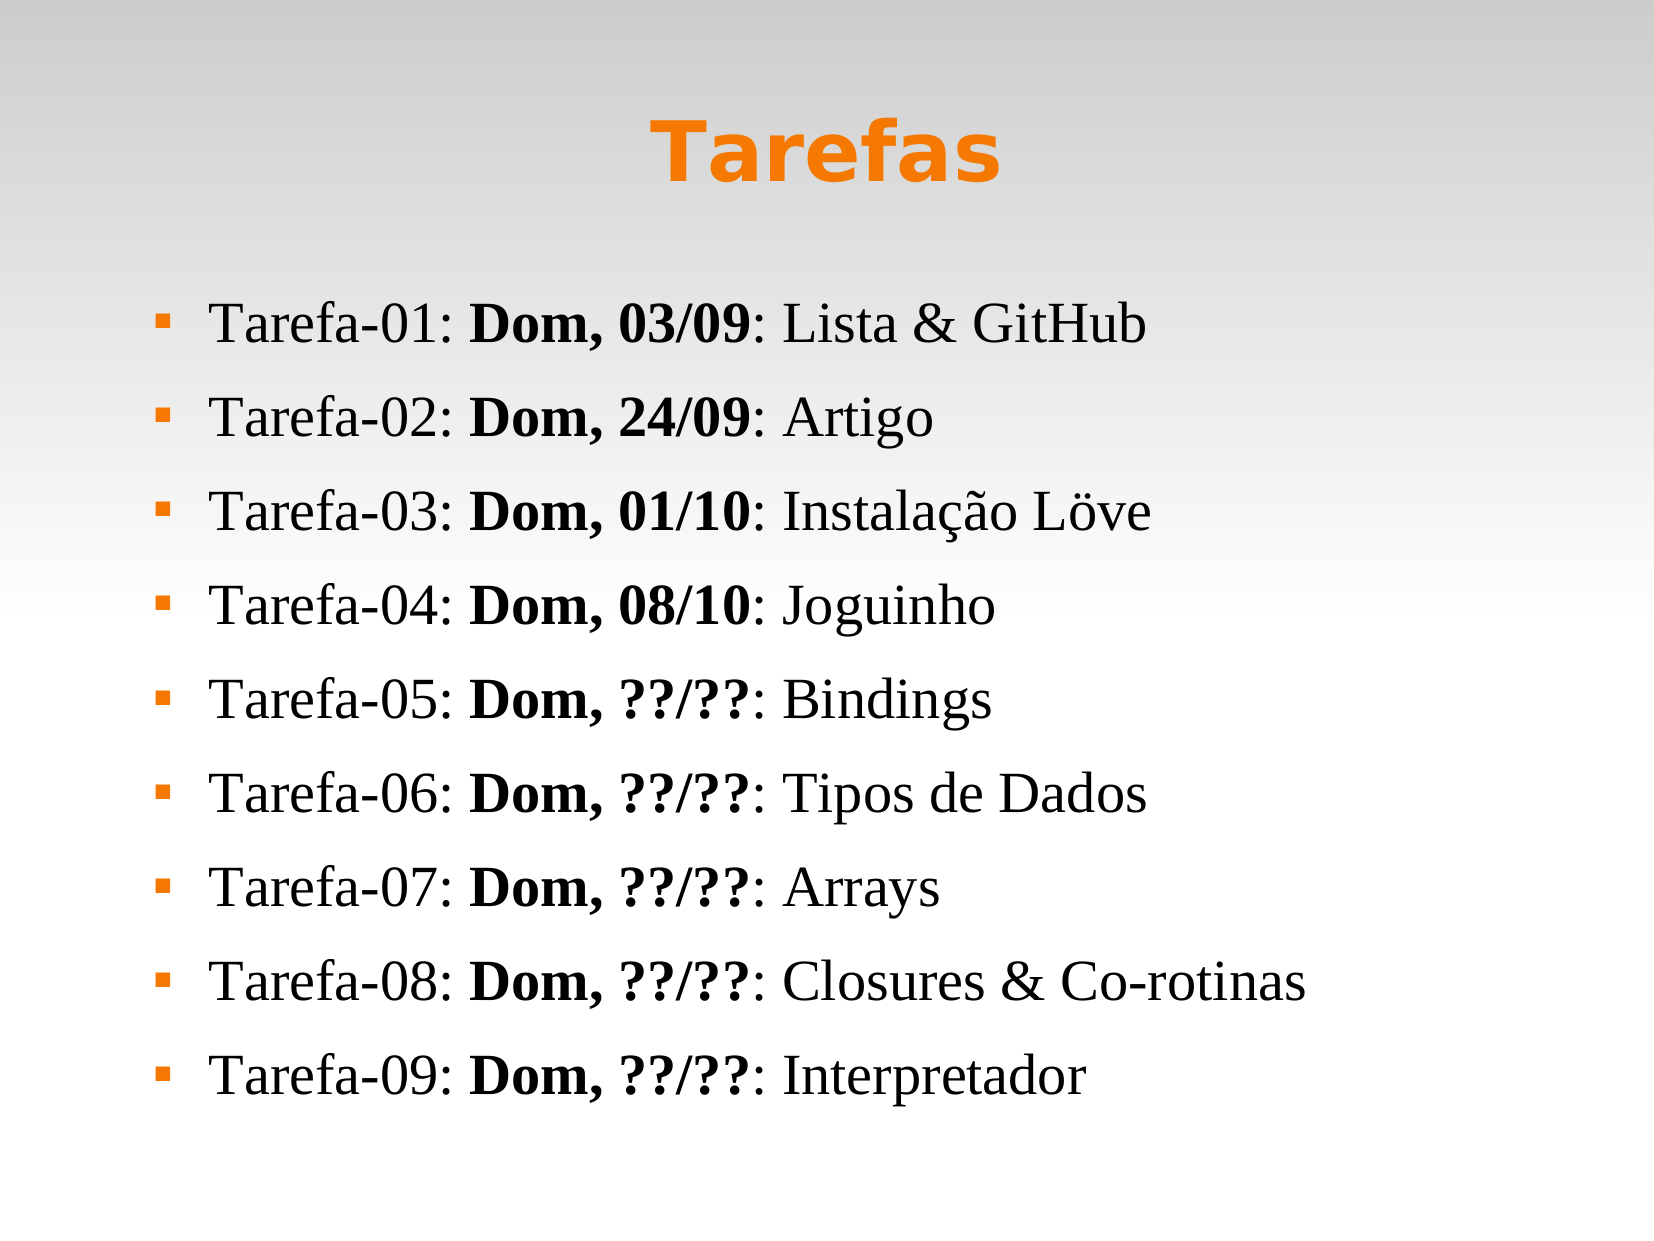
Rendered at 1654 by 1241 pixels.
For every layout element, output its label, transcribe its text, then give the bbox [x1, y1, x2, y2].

list Tarefa-01: Dom, 03/09: Lista & GitHub Tarefa-02: Dom, 24/09: Artigo Tarefa-03: Dom, 01/10: Instalação Löve Tarefa-04: Dom, 08/10: Joguinho Tarefa-05: Dom, ??/??: Bindings Tarefa-06: Dom, ??/??: Tipos de Dados Tarefa-07: Dom, ??/??: Arrays Tarefa-08: Dom, ??/??: Closures & Co-rotinas Tarefa-09: Dom, ??/??: Interpretador [67, 290, 1592, 1211]
title Tarefas [82, 49, 1571, 257]
